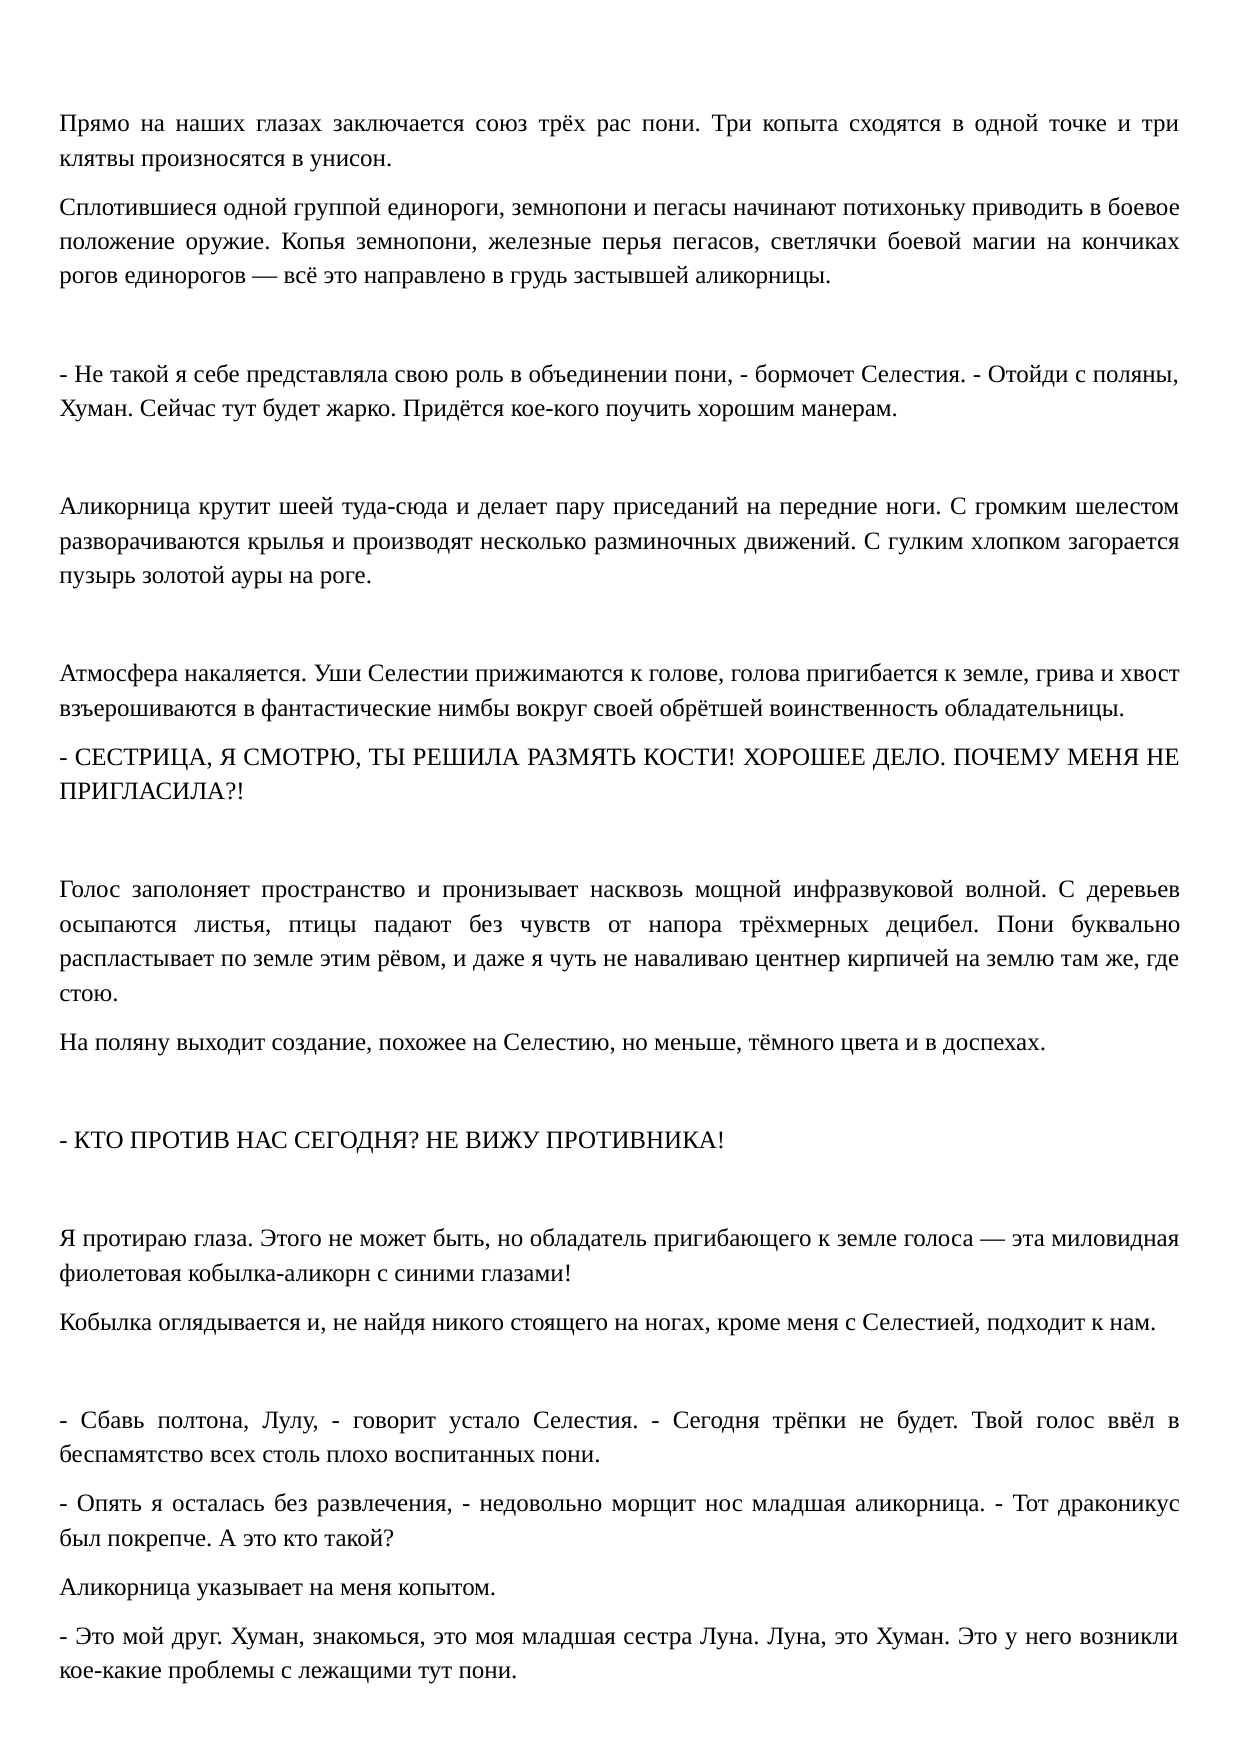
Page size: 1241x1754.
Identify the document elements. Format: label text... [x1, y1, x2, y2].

text - СЕСТРИЦА, Я СМОТРЮ, ТЫ РЕШИЛА РАЗМЯТЬ КОСТИ! ХОРОШЕЕ ДЕЛО. ПОЧЕМУ МЕНЯ НЕ ПРИГЛАСИЛА?! [59, 742, 1181, 805]
text - Не такой я себе представляла свою роль в объединении пони, - бормочет Селестия. - Отойди с поляны, Хуман. Сейчас тут будет жарко. Придётся кое-кого поучить хорошим манерам. [59, 359, 1181, 422]
text Аликорница крутит шеей туда-сюда и делает пару приседаний на передние ноги. С громким шелестом разворачиваются крылья и производят несколько разминочных движений. С гулким хлопком загорается пузырь золотой ауры на роге. [59, 491, 1181, 589]
text На поляну выходит создание, похожее на Селестию, но меньше, тёмного цвета и в доспехах. [59, 1027, 1181, 1056]
text Голос заполоняет пространство и пронизывает насквозь мощной инфразвуковой волной. С деревьев осыпаются листья, птицы падают без чувств от напора трёхмерных децибел. Пони буквально распластывает по земле этим рёвом, и даже я чуть не наваливаю центнер кирпичей на землю там же, где стою. [59, 874, 1181, 1007]
text - Это мой друг. Хуман, знакомься, это моя младшая сестра Луна. Луна, это Хуман. Это у него возникли кое-какие проблемы с лежащими тут пони. [59, 1621, 1181, 1684]
text Кобылка оглядывается и, не найдя никого стоящего на ногах, кроме меня с Селестией, подходит к нам. [59, 1307, 1181, 1336]
text Атмосфера накаляется. Уши Селестии прижимаются к голове, голова пригибается к земле, грива и хвост взъерошиваются в фантастические нимбы вокруг своей обрётшей воинственность обладательницы. [59, 658, 1181, 722]
text Я протираю глаза. Этого не может быть, но обладатель пригибающего к земле голоса — эта миловидная фиолетовая кобылка-аликорн с синими глазами! [59, 1223, 1181, 1287]
text - Сбавь полтона, Лулу, - говорит устало Селестия. - Сегодня трёпки не будет. Твой голос ввёл в беспамятство всех столь плохо воспитанных пони. [59, 1405, 1181, 1468]
text - Опять я осталась без развлечения, - недовольно морщит нос младшая аликорница. - Тот драконикус был покрепче. А это кто такой? [59, 1488, 1181, 1552]
text Аликорница указывает на меня копытом. [59, 1572, 1181, 1601]
text Сплотившиеся одной группой единороги, земнопони и пегасы начинают потихоньку приводить в боевое положение оружие. Копья земнопони, железные перья пегасов, светлячки боевой магии на кончиках рогов единорогов — всё это направлено в грудь застывшей аликорницы. [59, 192, 1181, 289]
text - КТО ПРОТИВ НАС СЕГОДНЯ? НЕ ВИЖУ ПРОТИВНИКА! [59, 1125, 1181, 1154]
text Прямо на наших глазах заключается союз трёх рас пони. Три копыта сходятся в одной точке и три клятвы произносятся в унисон. [59, 108, 1181, 171]
